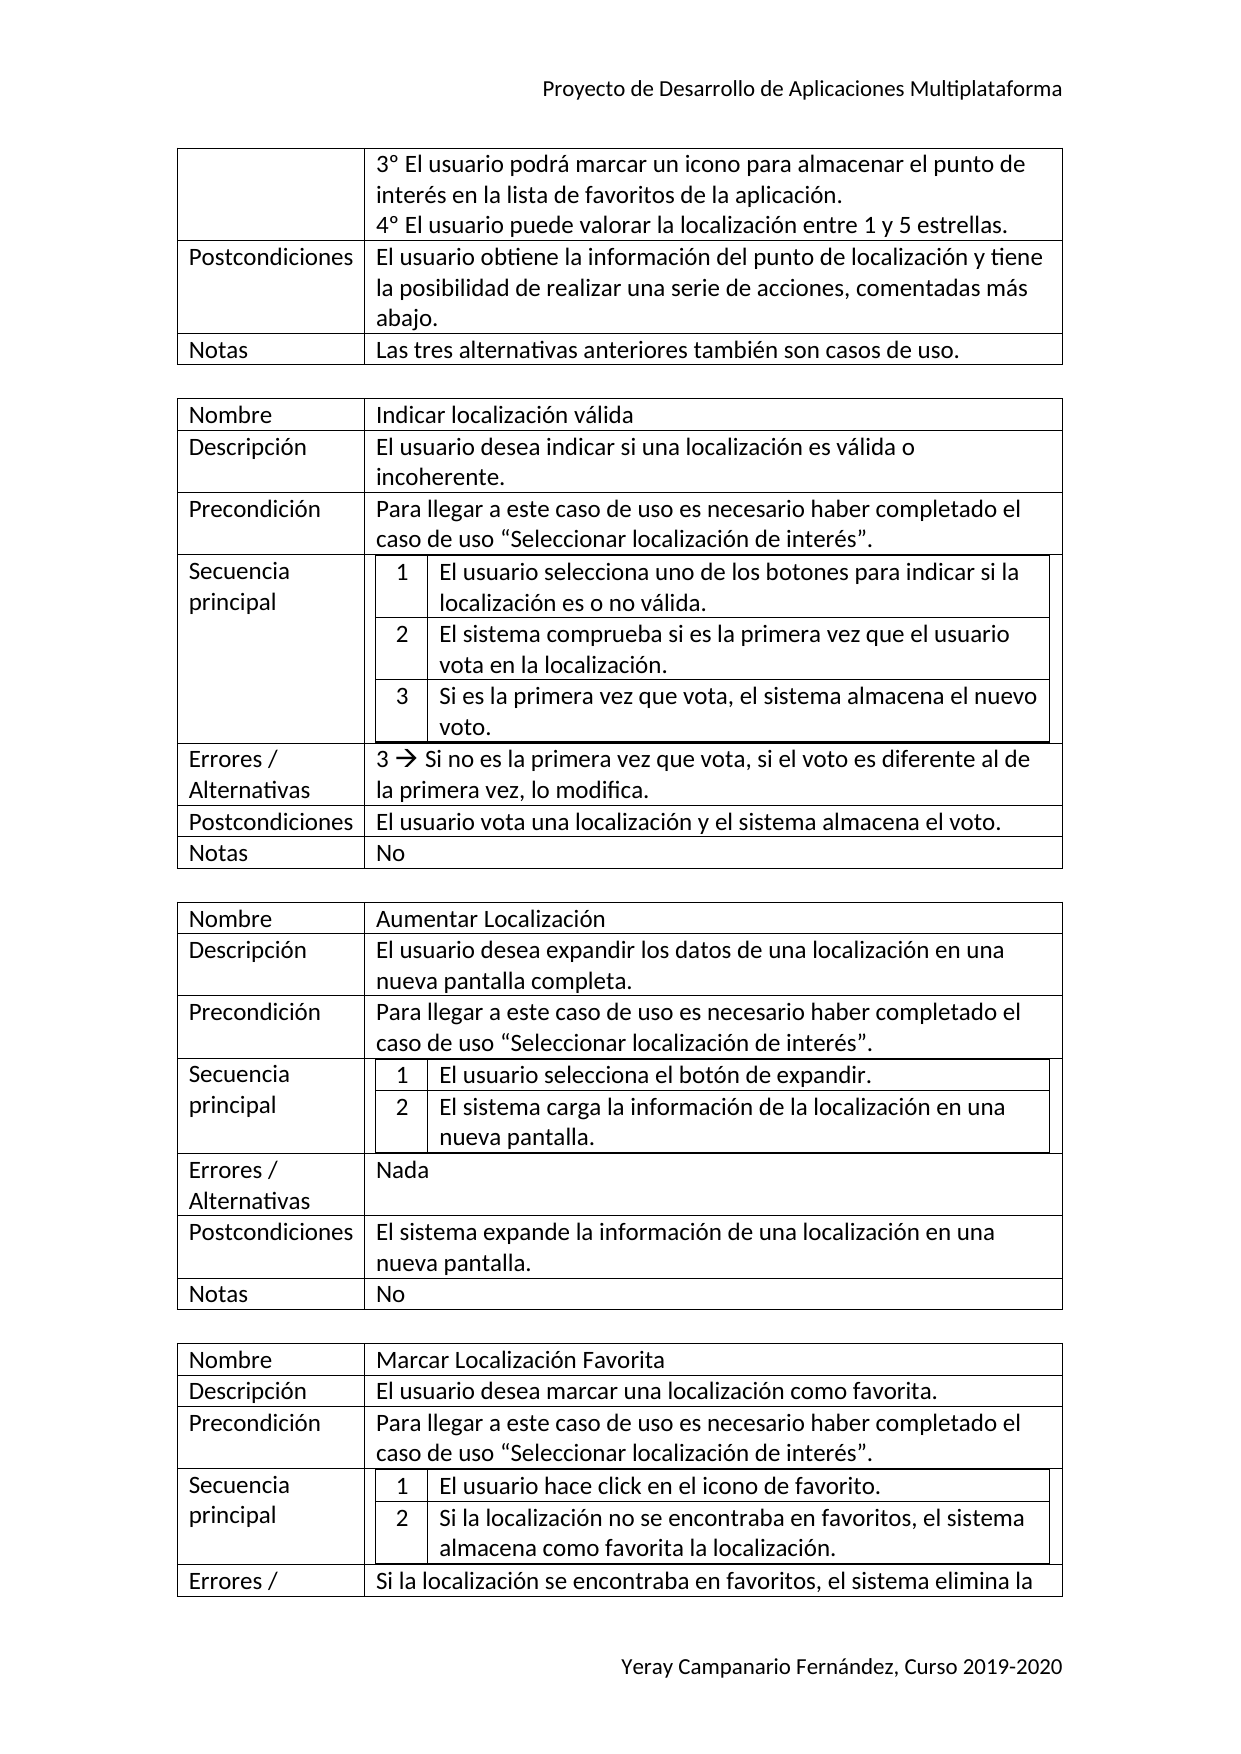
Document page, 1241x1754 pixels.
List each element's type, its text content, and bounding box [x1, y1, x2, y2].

table_cell Postcondiciones [178, 806, 364, 836]
table_header Nombre [178, 1344, 364, 1374]
table_cell 2 [376, 1502, 427, 1563]
table_cell El usuario desea marcar una localización como favorita. [365, 1376, 1062, 1406]
table_cell 2 [376, 1091, 427, 1152]
table_cell Notas [178, 1279, 364, 1309]
table_cell Secuencia principal [178, 1059, 364, 1153]
table_header Nombre [178, 903, 364, 933]
table_cell Secuencia principal [178, 1469, 364, 1564]
table_header Indicar localización válida [365, 399, 1062, 430]
table_cell Errores / Alternativas [178, 744, 364, 804]
table_cell El sistema carga la información de la localización en una nueva pantalla. [428, 1091, 1049, 1152]
table_cell Las tres alternativas anteriores también son casos de uso. [365, 334, 1062, 364]
table_cell [365, 1059, 375, 1153]
table_cell No [365, 837, 1062, 868]
table_header 1 [376, 556, 427, 617]
table_cell Postcondiciones [178, 241, 364, 333]
table_cell 3º El usuario podrá marcar un icono para almacenar el punto de interés en la lista de favoritos de la aplicación. 4º El usuario puede valorar la localización entre 1 y 5 estrellas. [365, 149, 1062, 240]
table_cell El usuario desea expandir los datos de una localización en una nueva pantalla completa. [365, 934, 1062, 995]
table_cell Para llegar a este caso de uso es necesario haber completado el caso de uso “Seleccionar localización de interés”. [365, 996, 1062, 1057]
table_cell El usuario vota una localización y el sistema almacena el voto. [365, 806, 1062, 836]
table_header Aumentar Localización [365, 903, 1062, 933]
table_cell [178, 149, 364, 240]
table_cell Descripción [178, 934, 364, 995]
table_cell Notas [178, 334, 364, 364]
table_header El usuario selecciona el botón de expandir. [428, 1060, 1049, 1090]
table_cell [365, 555, 375, 742]
table_cell Precondición [178, 493, 364, 554]
table_cell El usuario obtiene la información del punto de localización y tiene la posibilidad de realizar una serie de acciones, comentadas más abajo. [365, 241, 1062, 333]
table_cell [1050, 1059, 1062, 1153]
table_cell 3  Si no es la primera vez que vota, si el voto es diferente al de la primera vez, lo modifica. [365, 744, 1062, 804]
table_header 1 [376, 1060, 427, 1090]
table_cell Secuencia principal [178, 555, 364, 742]
table_header El usuario hace click en el icono de favorito. [428, 1470, 1049, 1501]
table_cell Errores / Alternativas [178, 1154, 364, 1215]
table_cell [1050, 555, 1062, 742]
table_cell Precondición [178, 996, 364, 1057]
table_header El usuario selecciona uno de los botones para indicar si la localización es o no válida. [428, 556, 1049, 617]
table_cell Descripción [178, 431, 364, 492]
table_cell El sistema comprueba si es la primera vez que el usuario vota en la localización. [428, 618, 1049, 679]
table_cell Si la localización no se encontraba en favoritos, el sistema almacena como favorita la localización. [428, 1502, 1049, 1563]
table_cell Notas [178, 837, 364, 868]
table_header Nombre [178, 399, 364, 430]
table_cell [365, 1469, 375, 1564]
table_cell 3 [376, 680, 427, 741]
table_cell Si la localización se encontraba en favoritos, el sistema elimina la [365, 1565, 1062, 1596]
table_cell El sistema expande la información de una localización en una nueva pantalla. [365, 1216, 1062, 1277]
table_cell Descripción [178, 1376, 364, 1406]
table_header 1 [376, 1470, 427, 1501]
table_cell Nada [365, 1154, 1062, 1215]
table_cell [1050, 1469, 1062, 1564]
table_cell Precondición [178, 1407, 364, 1468]
table_cell Si es la primera vez que vota, el sistema almacena el nuevo voto. [428, 680, 1049, 741]
table_header Marcar Localización Favorita [365, 1344, 1062, 1374]
table_cell El usuario desea indicar si una localización es válida o incoherente. [365, 431, 1062, 492]
table_cell No [365, 1279, 1062, 1309]
table_cell Postcondiciones [178, 1216, 364, 1277]
table_cell 2 [376, 618, 427, 679]
table_cell Para llegar a este caso de uso es necesario haber completado el caso de uso “Seleccionar localización de interés”. [365, 1407, 1062, 1468]
table_cell Errores / [178, 1565, 364, 1596]
table_cell Para llegar a este caso de uso es necesario haber completado el caso de uso “Seleccionar localización de interés”. [365, 493, 1062, 554]
